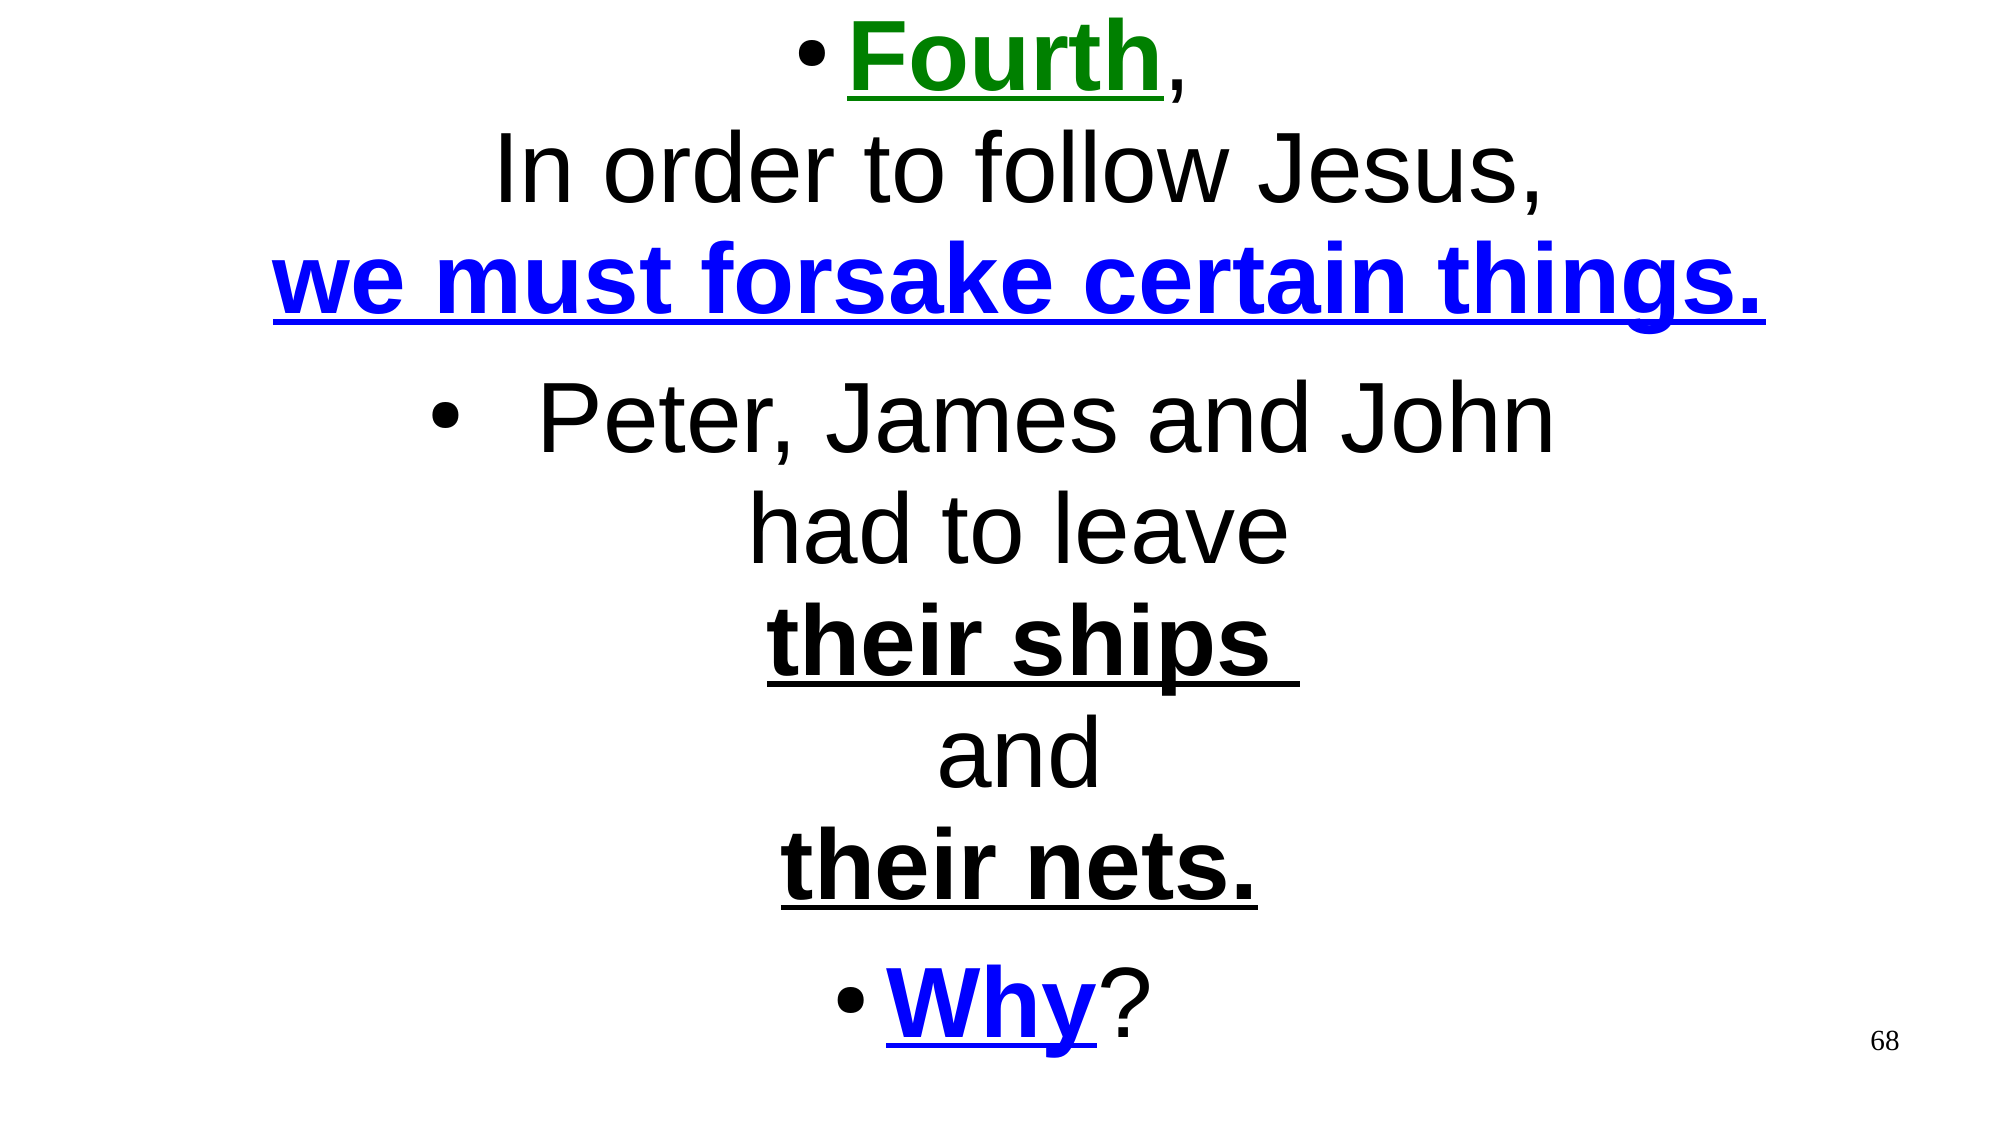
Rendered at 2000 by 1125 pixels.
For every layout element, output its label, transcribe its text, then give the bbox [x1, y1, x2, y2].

list Fourth, In order to follow Jesus, we must forsake certain things. Peter, James and John had to leave their ships and their nets. Why? [0, 0, 1996, 1123]
